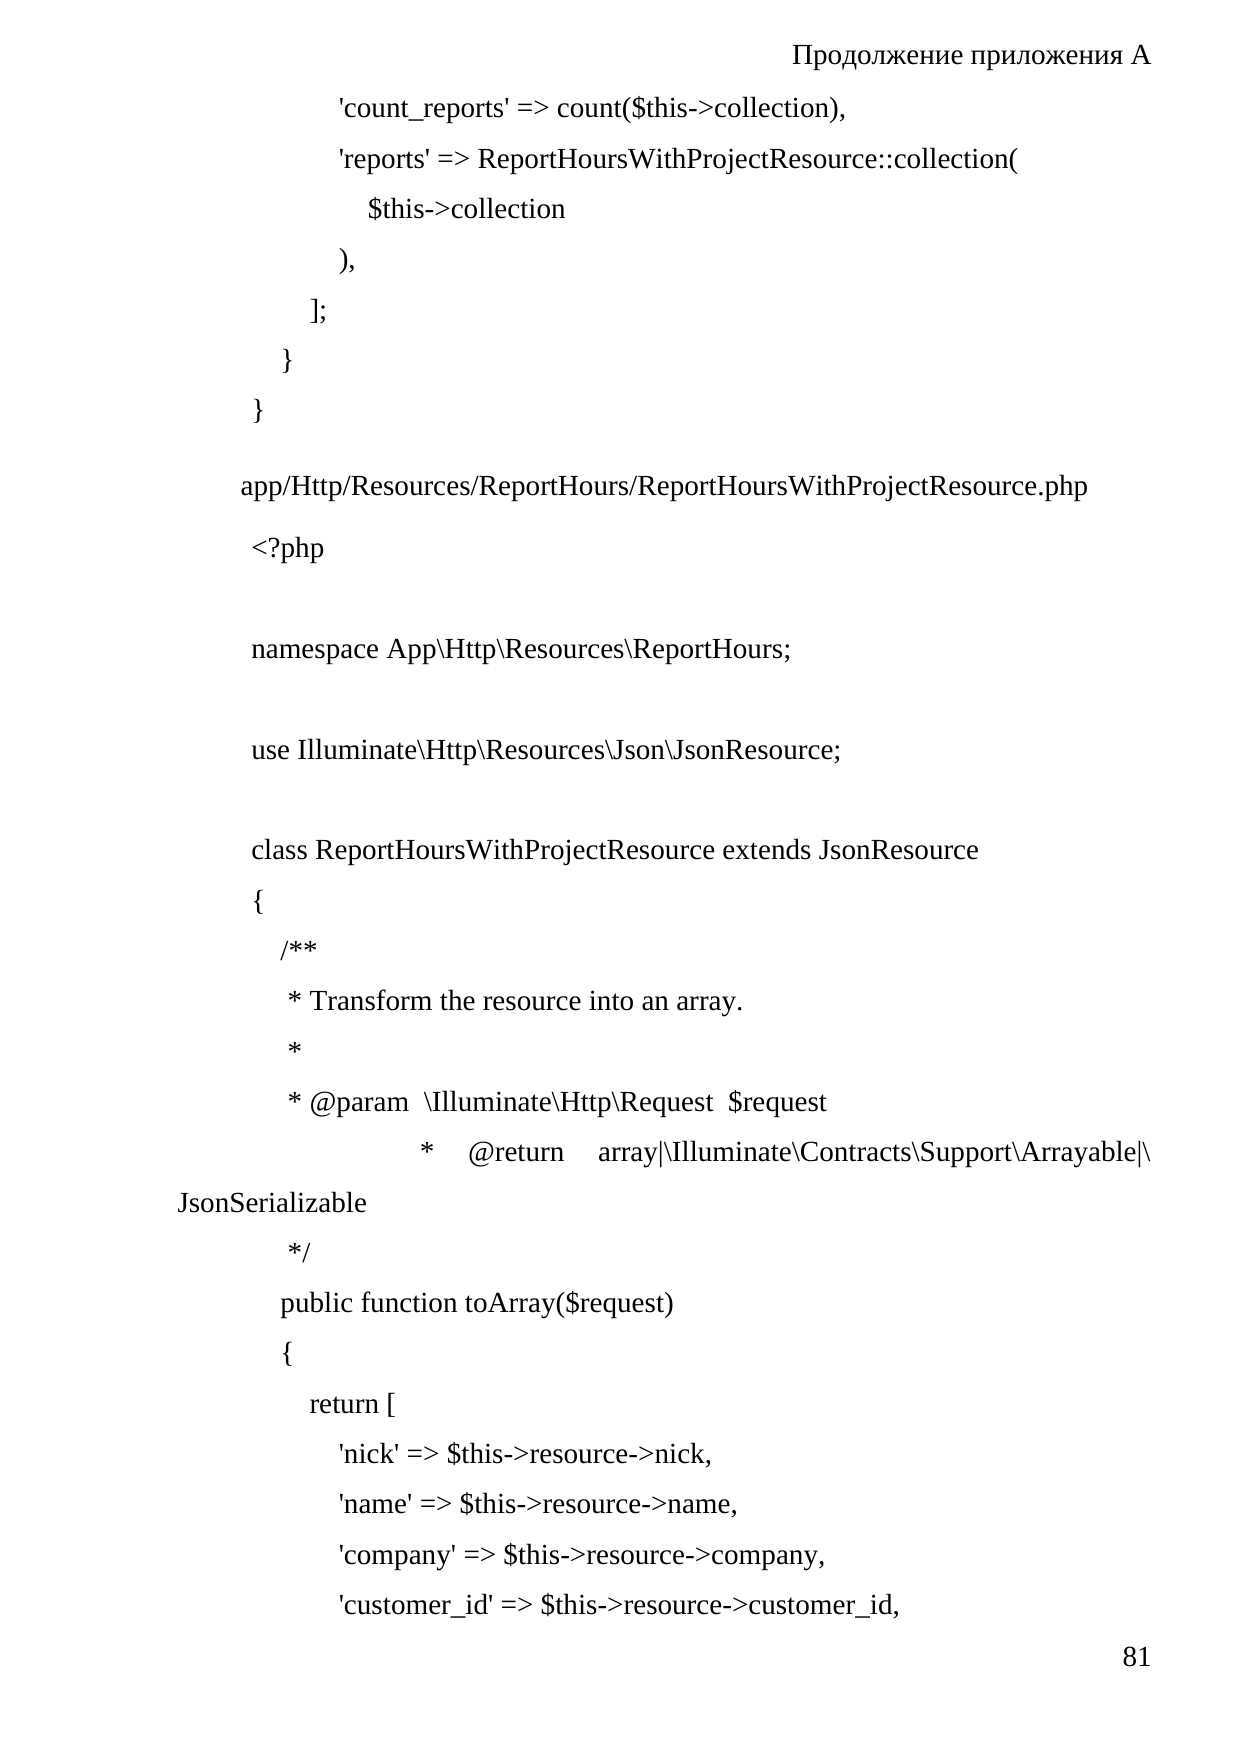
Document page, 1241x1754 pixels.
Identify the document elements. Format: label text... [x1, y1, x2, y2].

text 'nick' => $this->resource->nick, [177, 1436, 1152, 1470]
text $this->collection [177, 191, 1152, 225]
text } [177, 392, 1152, 426]
text 'reports' => ReportHoursWithProjectResource::collection( [177, 141, 1152, 174]
text ]; [177, 292, 1152, 325]
text 'count_reports' => count($this->collection), [177, 91, 1152, 124]
text 'customer_id' => $this->resource->customer_id, [177, 1587, 1152, 1621]
text ), [177, 242, 1152, 275]
text } [177, 342, 1152, 376]
text <?php [177, 531, 1152, 564]
text use Illuminate\Http\Resources\Json\JsonResource; [177, 732, 1152, 765]
text 'name' => $this->resource->name, [177, 1487, 1152, 1520]
text */ [177, 1235, 1152, 1268]
text class ReportHoursWithProjectResource extends JsonResource [177, 832, 1152, 866]
subtitle app/Http/Resources/ReportHours/ReportHoursWithProjectResource.php [177, 468, 1152, 501]
text namespace App\Http\Resources\ReportHours; [177, 631, 1152, 665]
text { [177, 1336, 1152, 1369]
text /** [177, 933, 1152, 967]
text * @param \Illuminate\Http\Request $request [177, 1084, 1152, 1118]
text * @return array|\Illuminate\Contracts\Support\Arrayable|\JsonSerializable [177, 1134, 1152, 1218]
text public function toArray($request) [177, 1285, 1152, 1319]
text * Transform the resource into an array. [177, 983, 1152, 1017]
text 'company' => $this->resource->company, [177, 1537, 1152, 1570]
text * [177, 1034, 1152, 1067]
text { [177, 883, 1152, 916]
text return [ [177, 1386, 1152, 1419]
